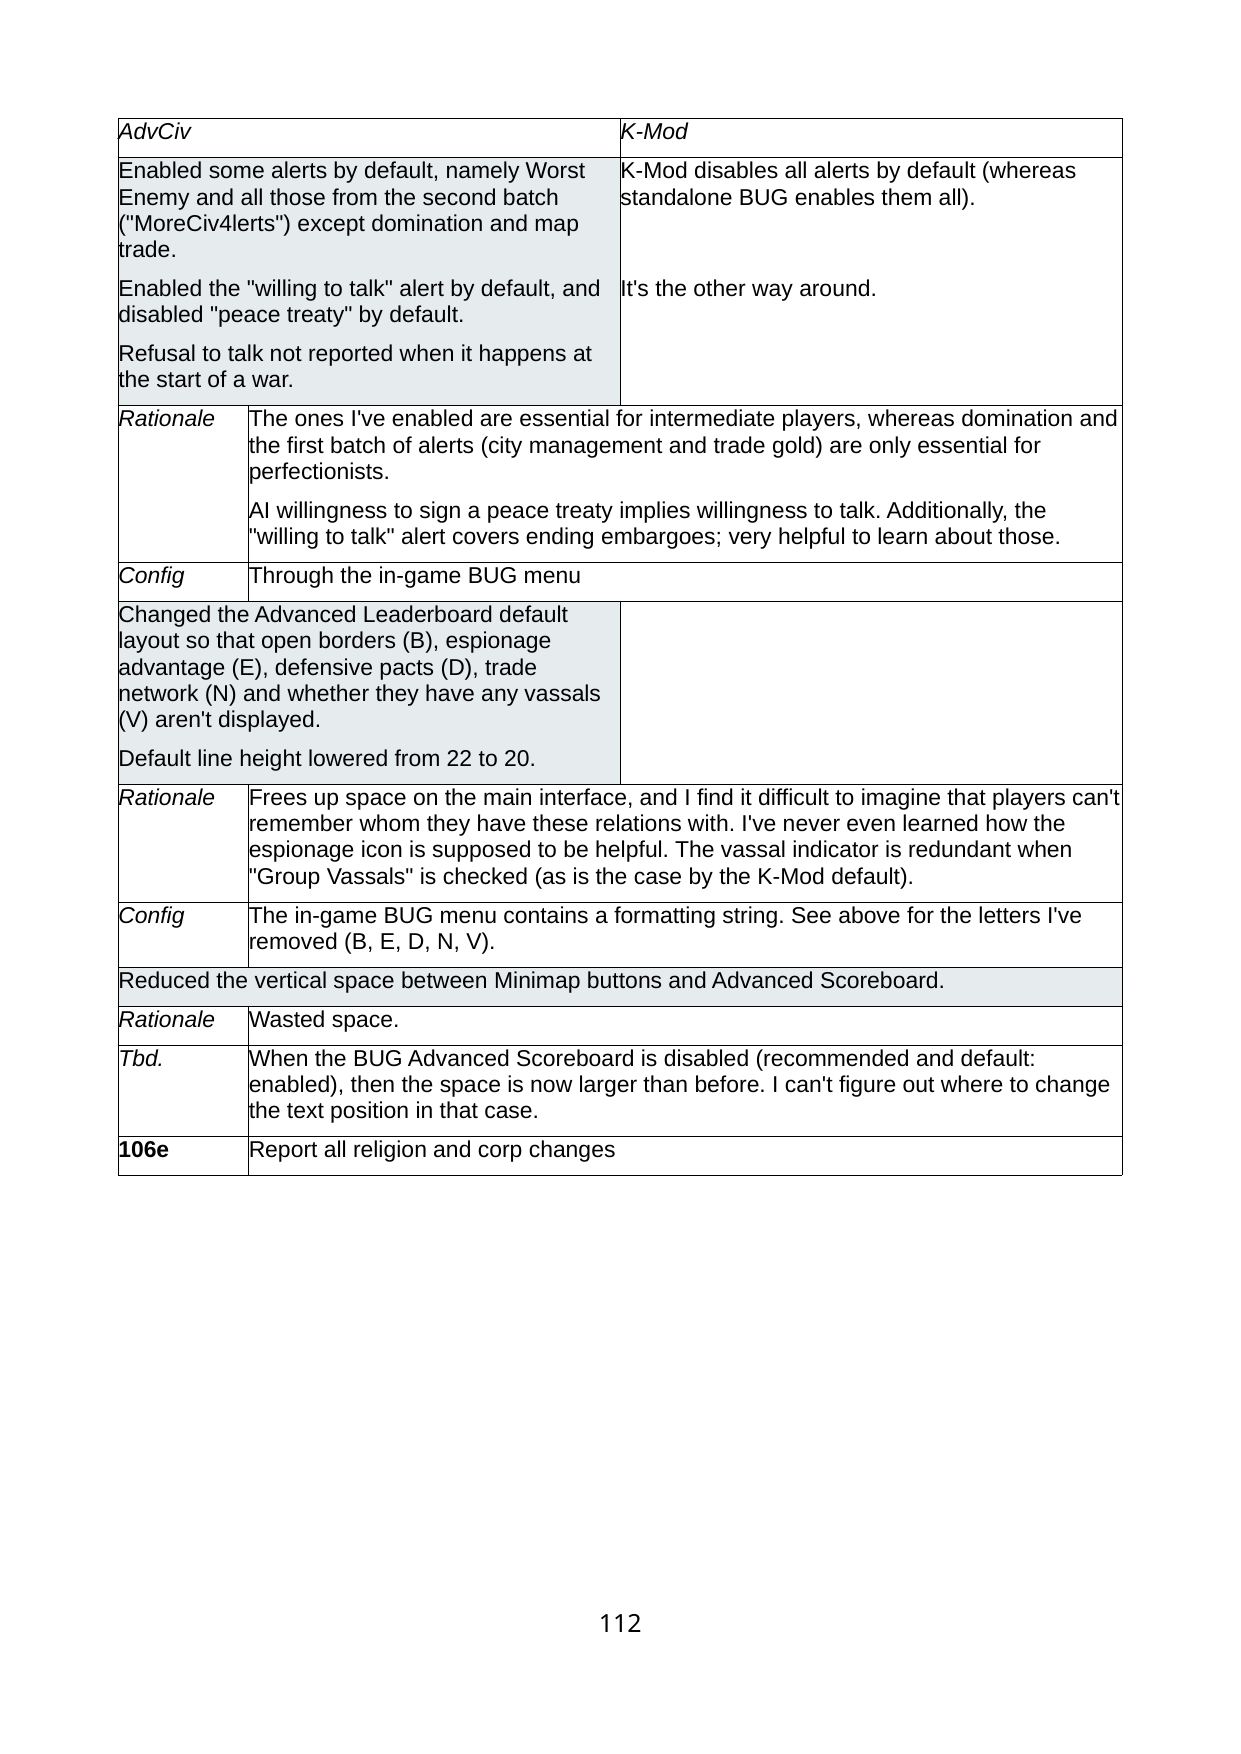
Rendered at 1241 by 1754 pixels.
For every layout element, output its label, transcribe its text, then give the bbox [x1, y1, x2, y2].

table_cell Config [119, 563, 248, 601]
table_cell Through the in-game BUG menu [249, 563, 1122, 601]
table_cell 106e [119, 1137, 248, 1175]
table_cell Enabled some alerts by default, namely Worst Enemy and all those from the second batch ("MoreCiv4lerts") except domination and map trade. Enabled the "willing to talk" alert by default, and disabled "peace treaty" by default. Refusal to talk not reported when it happens at the start of a war. [119, 158, 620, 405]
table_cell Wasted space. [249, 1007, 1122, 1044]
table_cell The in-game BUG menu contains a formatting string. See above for the letters I've removed (B, E, D, N, V). [249, 903, 1122, 967]
table_cell K-Mod [621, 119, 1122, 157]
table_cell Reduced the vertical space between Minimap buttons and Advanced Scoreboard. [119, 968, 1122, 1006]
table_cell AdvCiv [119, 119, 620, 157]
table_cell Report all religion and corp changes [249, 1137, 1122, 1175]
table_cell The ones I've enabled are essential for intermediate players, whereas domination and the first batch of alerts (city management and trade gold) are only essential for perfectionists. AI willingness to sign a peace treaty implies willingness to talk. Additionally, the "willing to talk" alert covers ending embargoes; very helpful to learn about those. [249, 406, 1122, 562]
table_cell Tbd. [119, 1046, 248, 1136]
table_cell Rationale [119, 406, 248, 562]
table_cell K-Mod disables all alerts by default (whereas standalone BUG enables them all). It's the other way around. [621, 158, 1122, 405]
table_cell When the BUG Advanced Scoreboard is disabled (recommended and default: enabled), then the space is now larger than before. I can't figure out where to change the text position in that case. [249, 1046, 1122, 1136]
table_cell Config [119, 903, 248, 967]
table_cell Changed the Advanced Leaderboard default layout so that open borders (B), espionage advantage (E), defensive pacts (D), trade network (N) and whether they have any vassals (V) aren't displayed. Default line height lowered from 22 to 20. [119, 602, 620, 784]
table_cell Frees up space on the main interface, and I find it difficult to imagine that players can't remember whom they have these relations with. I've never even learned how the espionage icon is supposed to be helpful. The vassal indicator is redundant when "Group Vassals" is checked (as is the case by the K-Mod default). [249, 785, 1122, 902]
table_cell Rationale [119, 785, 248, 902]
table_cell Rationale [119, 1007, 248, 1044]
table_cell [621, 602, 1122, 784]
